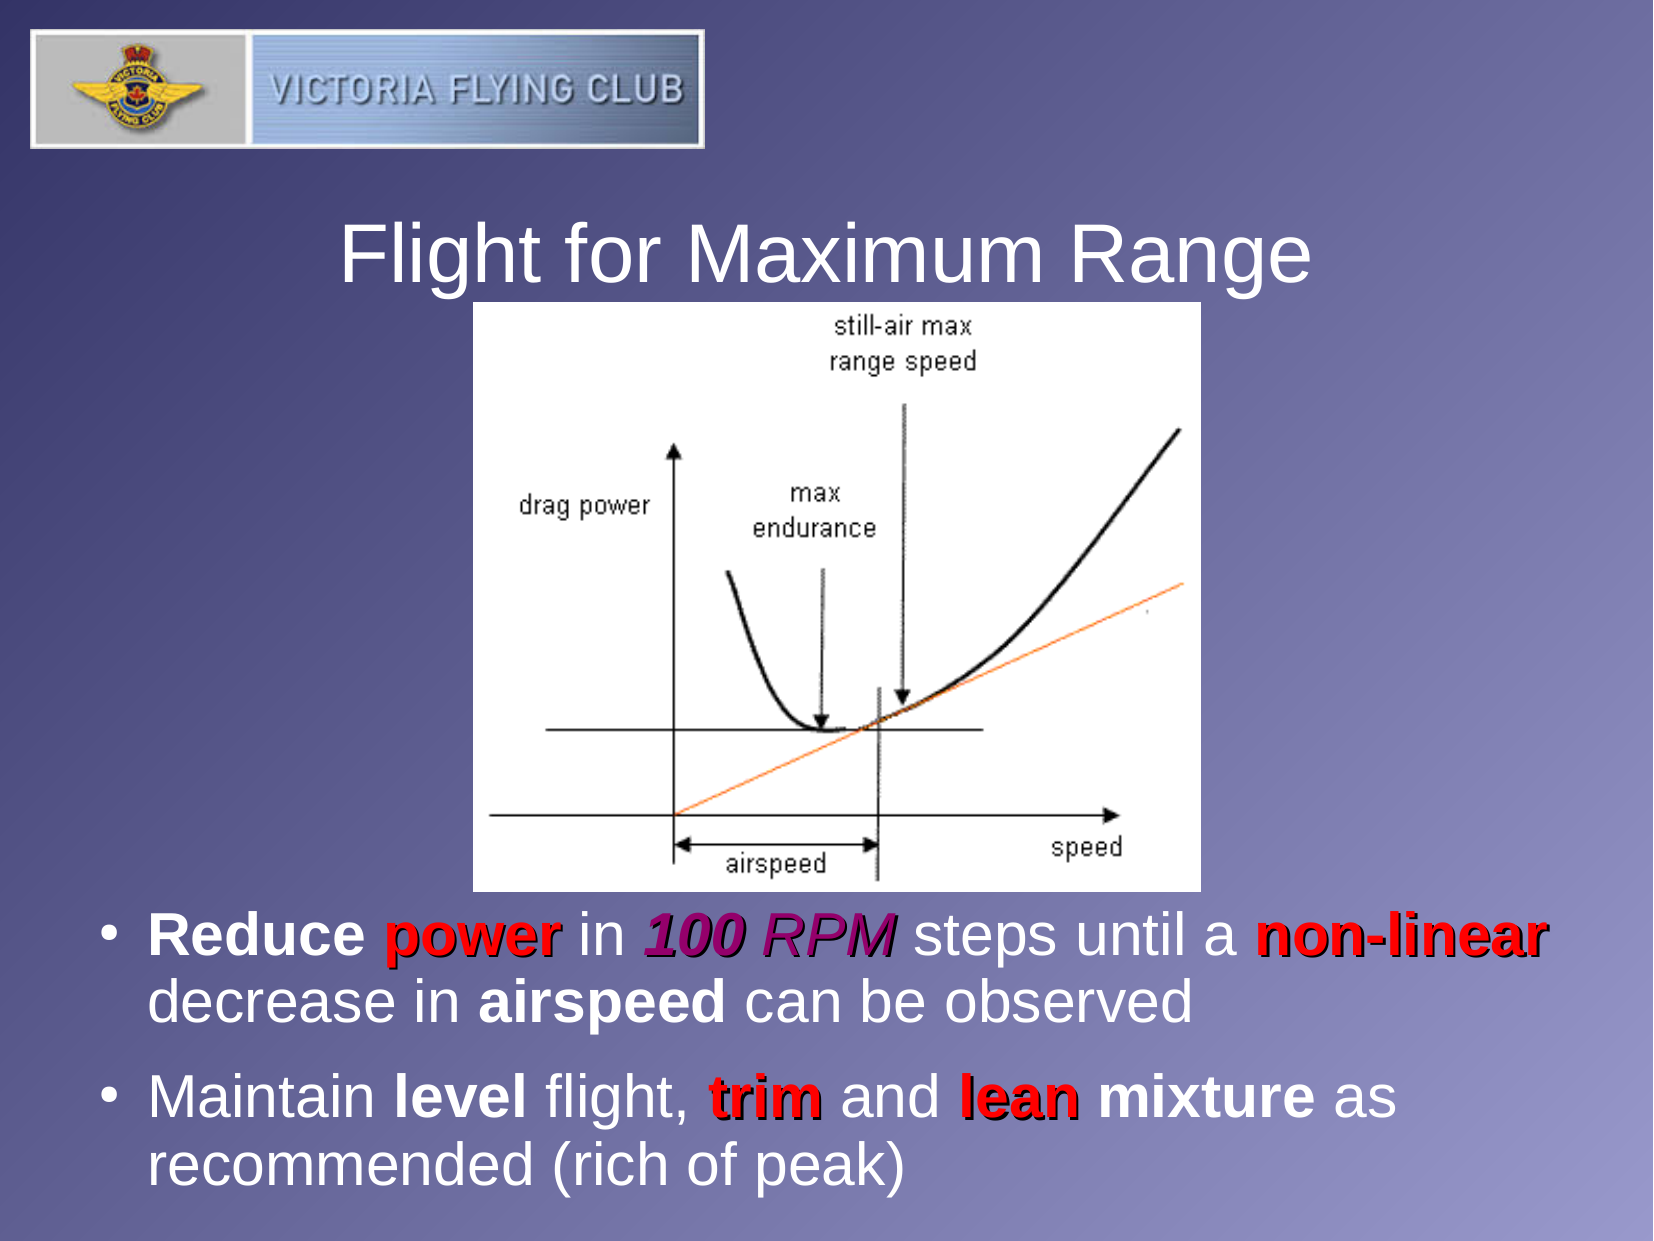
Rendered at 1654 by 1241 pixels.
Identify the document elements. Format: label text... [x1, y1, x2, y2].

title Flight for Maximum Range [82, 150, 1571, 358]
picture [30, 29, 705, 149]
list Reduce power in 100 RPM steps until a non-linear decrease in airspeed can be observed Maintain level flight, trim and lean mixture as recommended (rich of peak) [82, 900, 1571, 1201]
picture [473, 358, 1201, 892]
